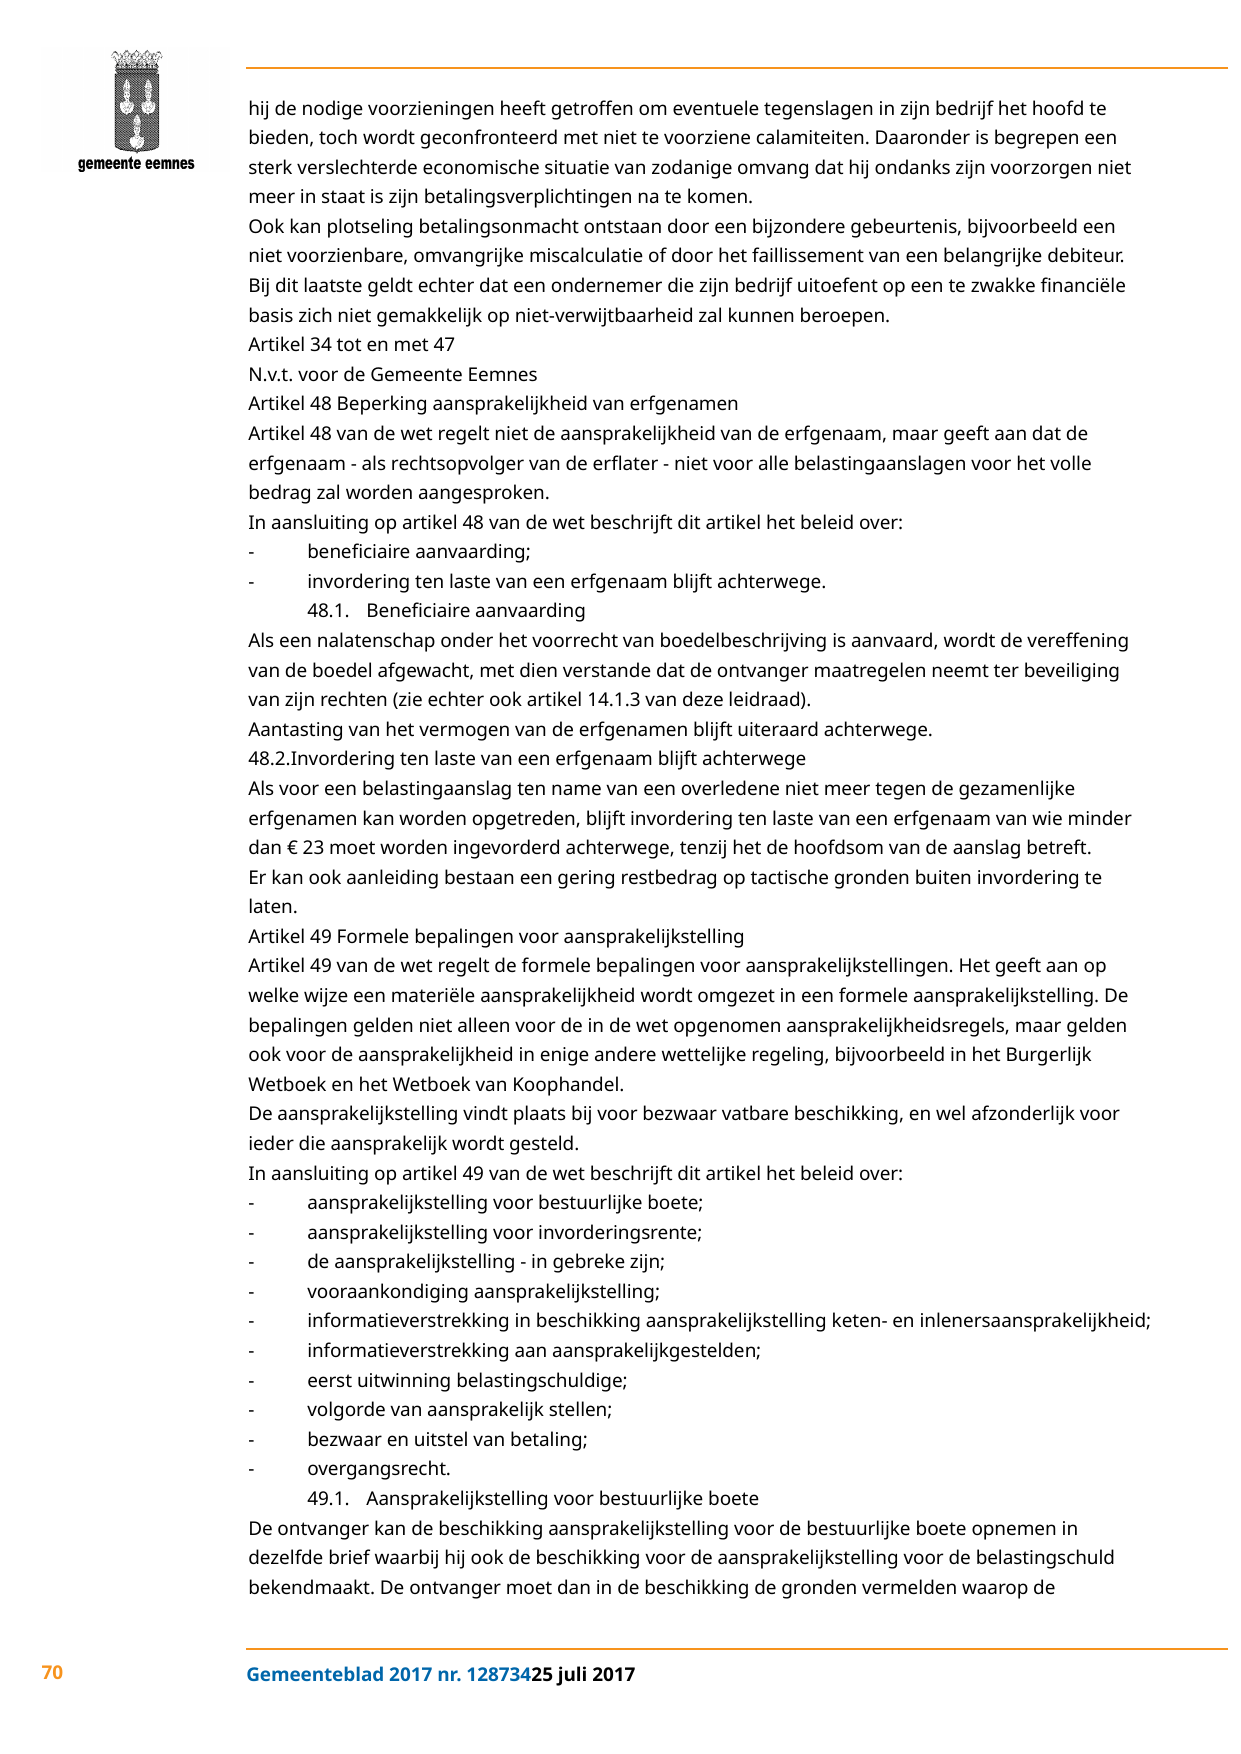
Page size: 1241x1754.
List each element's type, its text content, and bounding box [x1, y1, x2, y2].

list informatieverstrekking in beschikking aansprakelijkstelling keten- en inlenersaansprakelijkheid; [248, 1308, 1152, 1333]
text N.v.t. voor de Gemeente Eemnes [248, 361, 1152, 387]
list volgorde van aansprakelijk stellen; [248, 1396, 1152, 1422]
text Artikel 48 Beperking aansprakelijkheid van erfgenamen [248, 391, 1152, 416]
text De aansprakelijkstelling vindt plaats bij voor bezwaar vatbare beschikking, en wel afzonderlijk voor ieder die aansprakelijk wordt gesteld. [248, 1101, 1152, 1156]
text Ook kan plotseling betalingsonmacht ontstaan door een bijzondere gebeurtenis, bijvoorbeeld een niet voorzienbare, omvangrijke miscalculatie of door het faillissement van een belangrijke debiteur. Bij dit laatste geldt echter dat een ondernemer die zijn bedrijf uitoefent op een te zwakke financiële basis zich niet gemakkelijk op niet-verwijtbaarheid zal kunnen beroepen. [248, 213, 1152, 328]
text Artikel 34 tot en met 47 [248, 331, 1152, 357]
text In aansluiting op artikel 49 van de wet beschrijft dit artikel het beleid over: [248, 1160, 1152, 1186]
list de aansprakelijkstelling - in gebreke zijn; [248, 1248, 1152, 1274]
list eerst uitwinning belastingschuldige; [248, 1367, 1152, 1393]
text 48.2.Invordering ten laste van een erfgenaam blijft achterwege [248, 746, 1152, 771]
text Artikel 49 van de wet regelt de formele bepalingen voor aansprakelijkstellingen. Het geeft aan op welke wijze een materiële aansprakelijkheid wordt omgezet in een formele aansprakelijkstelling. De bepalingen gelden niet alleen voor de in de wet opgenomen aansprakelijkheidsregels, maar gelden ook voor de aansprakelijkheid in enige andere wettelijke regeling, bijvoorbeeld in het Burgerlijk Wetboek en het Wetboek van Koophandel. [248, 953, 1152, 1097]
list beneficiaire aanvaarding; [248, 538, 1152, 564]
list Beneficiaire aanvaarding [307, 598, 1152, 623]
list bezwaar en uitstel van betaling; [248, 1426, 1152, 1452]
list informatieverstrekking aan aansprakelijkgestelden; [248, 1337, 1152, 1363]
list Aansprakelijkstelling voor bestuurlijke boete [307, 1485, 1152, 1511]
text Artikel 48 van de wet regelt niet de aansprakelijkheid van de erfgenaam, maar geeft aan dat de erfgenaam - als rechtsopvolger van de erflater - niet voor alle belastingaanslagen voor het volle bedrag zal worden aangesproken. [248, 420, 1152, 505]
text Als een nalatenschap onder het voorrecht van boedelbeschrijving is aanvaard, wordt de vereffening van de boedel afgewacht, met dien verstande dat de ontvanger maatregelen neemt ter beveiliging van zijn rechten (zie echter ook artikel 14.1.3 van deze leidraad). [248, 627, 1152, 712]
picture [41, 47, 231, 172]
text In aansluiting op artikel 48 van de wet beschrijft dit artikel het beleid over: [248, 509, 1152, 535]
list aansprakelijkstelling voor invorderingsrente; [248, 1219, 1152, 1245]
text Er kan ook aanleiding bestaan een gering restbedrag op tactische gronden buiten invordering te laten. [248, 864, 1152, 919]
list invordering ten laste van een erfgenaam blijft achterwege. [248, 568, 1152, 594]
list vooraankondiging aansprakelijkstelling; [248, 1278, 1152, 1304]
text Artikel 49 Formele bepalingen voor aansprakelijkstelling [248, 923, 1152, 949]
text De ontvanger kan de beschikking aansprakelijkstelling voor de bestuurlijke boete opnemen in dezelfde brief waarbij hij ook de beschikking voor de aansprakelijkstelling voor de belastingschuld bekendmaakt. De ontvanger moet dan in de beschikking de gronden vermelden waarop de [248, 1515, 1152, 1600]
text Als voor een belastingaanslag ten name van een overledene niet meer tegen de gezamenlijke erfgenamen kan worden opgetreden, blijft invordering ten laste van een erfgenaam van wie minder dan € 23 moet worden ingevorderd achterwege, tenzij het de hoofdsom van de aanslag betreft. [248, 775, 1152, 860]
text Aantasting van het vermogen van de erfgenamen blijft uiteraard achterwege. [248, 716, 1152, 742]
text hij de nodige voorzieningen heeft getroffen om eventuele tegenslagen in zijn bedrijf het hoofd te bieden, toch wordt geconfronteerd met niet te voorziene calamiteiten. Daaronder is begrepen een sterk verslechterde economische situatie van zodanige omvang dat hij ondanks zijn voorzorgen niet meer in staat is zijn betalingsverplichtingen na te komen. [248, 95, 1152, 209]
list overgangsrecht. [248, 1456, 1152, 1481]
list aansprakelijkstelling voor bestuurlijke boete; [248, 1189, 1152, 1215]
